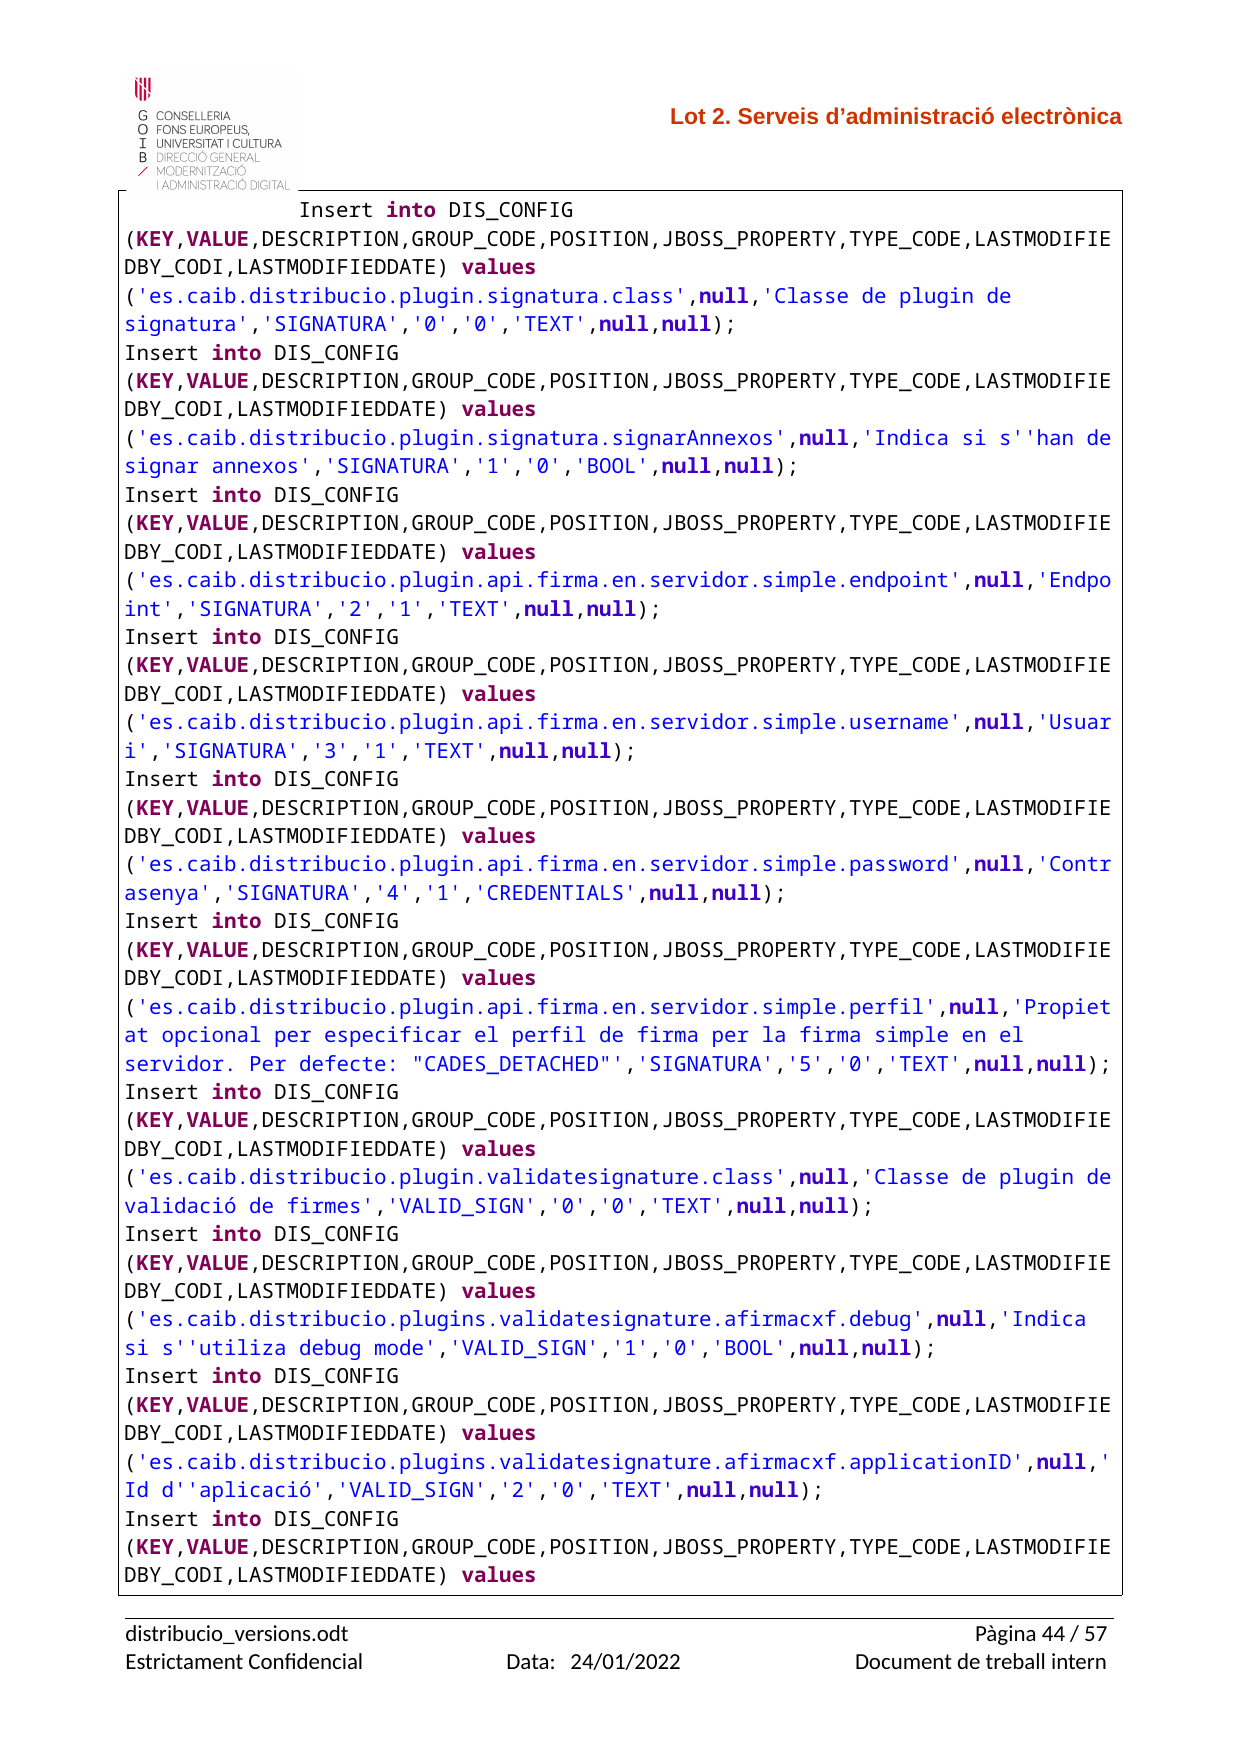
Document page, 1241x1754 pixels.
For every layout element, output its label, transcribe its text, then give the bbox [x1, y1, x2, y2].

table_header Insert into DIS_CONFIG (KEY,VALUE,DESCRIPTION,GROUP_CODE,POSITION,JBOSS_PROPERTY,TYPE_CODE,LASTMODIFIEDBY_CODI,LASTMODIFIEDDATE) values ('es.caib.distribucio.plugin.signatura.class',null,'Classe de plugin de signatura','SIGNATURA','0','0','TEXT',null,null); Insert into DIS_CONFIG (KEY,VALUE,DESCRIPTION,GROUP_CODE,POSITION,JBOSS_PROPERTY,TYPE_CODE,LASTMODIFIEDBY_CODI,LASTMODIFIEDDATE) values ('es.caib.distribucio.plugin.signatura.signarAnnexos',null,'Indica si s''han de signar annexos','SIGNATURA','1','0','BOOL',null,null); Insert into DIS_CONFIG (KEY,VALUE,DESCRIPTION,GROUP_CODE,POSITION,JBOSS_PROPERTY,TYPE_CODE,LASTMODIFIEDBY_CODI,LASTMODIFIEDDATE) values ('es.caib.distribucio.plugin.api.firma.en.servidor.simple.endpoint',null,'Endpoint','SIGNATURA','2','1','TEXT',null,null); Insert into DIS_CONFIG (KEY,VALUE,DESCRIPTION,GROUP_CODE,POSITION,JBOSS_PROPERTY,TYPE_CODE,LASTMODIFIEDBY_CODI,LASTMODIFIEDDATE) values ('es.caib.distribucio.plugin.api.firma.en.servidor.simple.username',null,'Usuari','SIGNATURA','3','1','TEXT',null,null); Insert into DIS_CONFIG (KEY,VALUE,DESCRIPTION,GROUP_CODE,POSITION,JBOSS_PROPERTY,TYPE_CODE,LASTMODIFIEDBY_CODI,LASTMODIFIEDDATE) values ('es.caib.distribucio.plugin.api.firma.en.servidor.simple.password',null,'Contrasenya','SIGNATURA','4','1','CREDENTIALS',null,null); Insert into DIS_CONFIG (KEY,VALUE,DESCRIPTION,GROUP_CODE,POSITION,JBOSS_PROPERTY,TYPE_CODE,LASTMODIFIEDBY_CODI,LASTMODIFIEDDATE) values ('es.caib.distribucio.plugin.api.firma.en.servidor.simple.perfil',null,'Propietat opcional per especificar el perfil de firma per la firma simple en el servidor. Per defecte: "CADES_DETACHED"','SIGNATURA','5','0','TEXT',null,null); Insert into DIS_CONFIG (KEY,VALUE,DESCRIPTION,GROUP_CODE,POSITION,JBOSS_PROPERTY,TYPE_CODE,LASTMODIFIEDBY_CODI,LASTMODIFIEDDATE) values ('es.caib.distribucio.plugin.validatesignature.class',null,'Classe de plugin de validació de firmes','VALID_SIGN','0','0','TEXT',null,null); Insert into DIS_CONFIG (KEY,VALUE,DESCRIPTION,GROUP_CODE,POSITION,JBOSS_PROPERTY,TYPE_CODE,LASTMODIFIEDBY_CODI,LASTMODIFIEDDATE) values ('es.caib.distribucio.plugins.validatesignature.afirmacxf.debug',null,'Indica si s''utiliza debug mode','VALID_SIGN','1','0','BOOL',null,null); Insert into DIS_CONFIG (KEY,VALUE,DESCRIPTION,GROUP_CODE,POSITION,JBOSS_PROPERTY,TYPE_CODE,LASTMODIFIEDBY_CODI,LASTMODIFIEDDATE) values ('es.caib.distribucio.plugins.validatesignature.afirmacxf.applicationID',null,'Id d''aplicació','VALID_SIGN','2','0','TEXT',null,null); Insert into DIS_CONFIG (KEY,VALUE,DESCRIPTION,GROUP_CODE,POSITION,JBOSS_PROPERTY,TYPE_CODE,LASTMODIFIEDBY_CODI,LASTMODIFIEDDATE) values [119, 191, 1122, 1595]
picture [126, 70, 299, 197]
